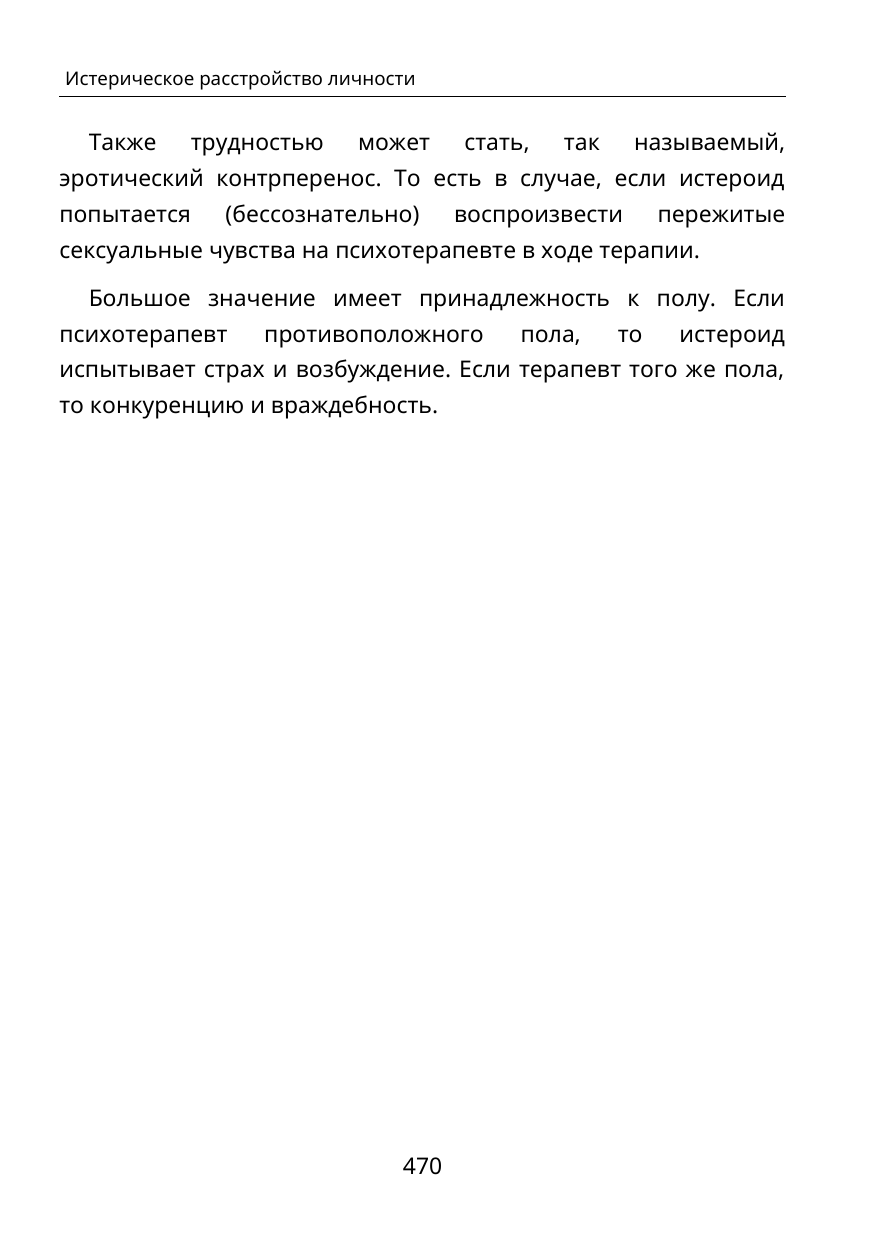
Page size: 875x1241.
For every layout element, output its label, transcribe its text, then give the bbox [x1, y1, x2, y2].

text Большое значение имеет принадлежность к полу. Если психотерапевт противоположного пола, то истероид испытывает страх и возбуждение. Если терапевт того же пола, то конкуренцию и враждебность. [59, 282, 786, 421]
text Также трудностью может стать, так называемый, эротический контрперенос. То есть в случае, если истероид попытается (бессознательно) воспроизвести пережитые сексуальные чувства на психотерапевте в ходе терапии. [59, 126, 786, 265]
